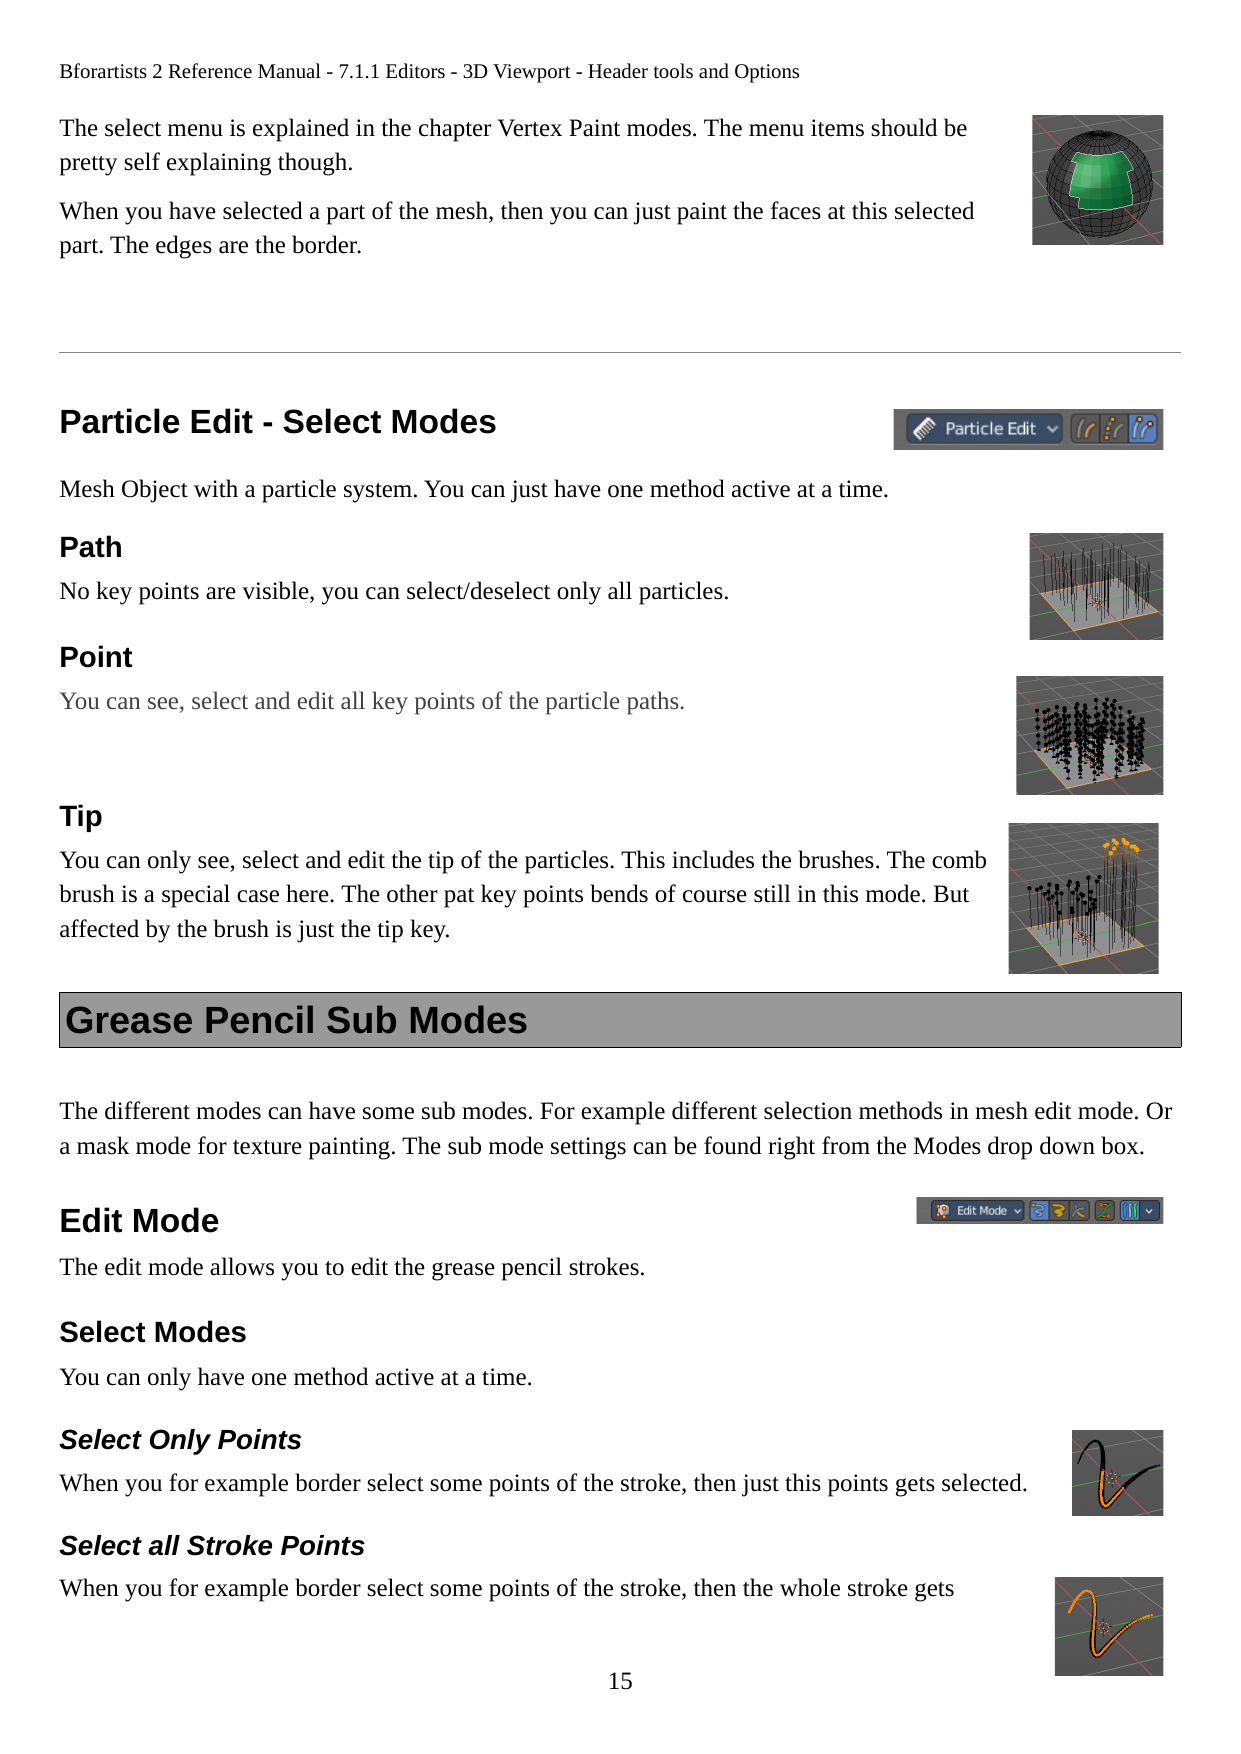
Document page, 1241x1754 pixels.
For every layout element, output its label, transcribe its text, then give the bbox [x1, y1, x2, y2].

text The edit mode allows you to edit the grease pencil strokes. [59, 1252, 1181, 1281]
picture [1032, 115, 1164, 245]
subtitle Particle Edit - Select Modes [59, 402, 1181, 441]
subtitle Select Only Points [59, 1423, 1181, 1455]
text When you for example border select some points of the stroke, then the whole stroke gets [59, 1573, 1181, 1602]
table_header Grease Pencil Sub Modes [60, 993, 1181, 1047]
picture [893, 409, 1164, 450]
picture [1072, 1430, 1164, 1516]
subtitle Select all Stroke Points [59, 1529, 1181, 1561]
text You can see, select and edit all key points of the particle paths. [59, 686, 1016, 715]
text No key points are visible, you can select/deselect only all particles. [59, 576, 1029, 605]
picture [1029, 533, 1164, 640]
picture [1054, 1577, 1164, 1676]
picture [1008, 823, 1159, 974]
subtitle Edit Mode [59, 1201, 1181, 1239]
picture [916, 1197, 1164, 1224]
subtitle Select Modes [59, 1315, 1181, 1349]
text The select menu is explained in the chapter Vertex Paint modes. The menu items should be pretty self explaining though. [59, 113, 1181, 176]
subtitle Mesh Object with a particle system. You can just have one method active at a time. [59, 474, 1181, 503]
text You can only have one method active at a time. [59, 1362, 1181, 1390]
subtitle Path [59, 530, 1181, 564]
text You can only see, select and edit the tip of the particles. This includes the brushes. The comb brush is a special case here. The other pat key points bends of course still in this mode. But affected by the brush is just the tip key. [59, 845, 1008, 943]
text The different modes can have some sub modes. For example different selection methods in mesh edit mode. Or a mask mode for texture painting. The sub mode settings can be found right from the Modes drop down box. [59, 1096, 1181, 1159]
text When you for example border select some points of the stroke, then just this points gets selected. [59, 1468, 1072, 1496]
text When you have selected a part of the mesh, then you can just paint the faces at this selected part. The edges are the border. [59, 196, 1181, 259]
subtitle Point [59, 640, 1181, 674]
subtitle Tip [59, 799, 1181, 833]
picture [1016, 676, 1164, 795]
